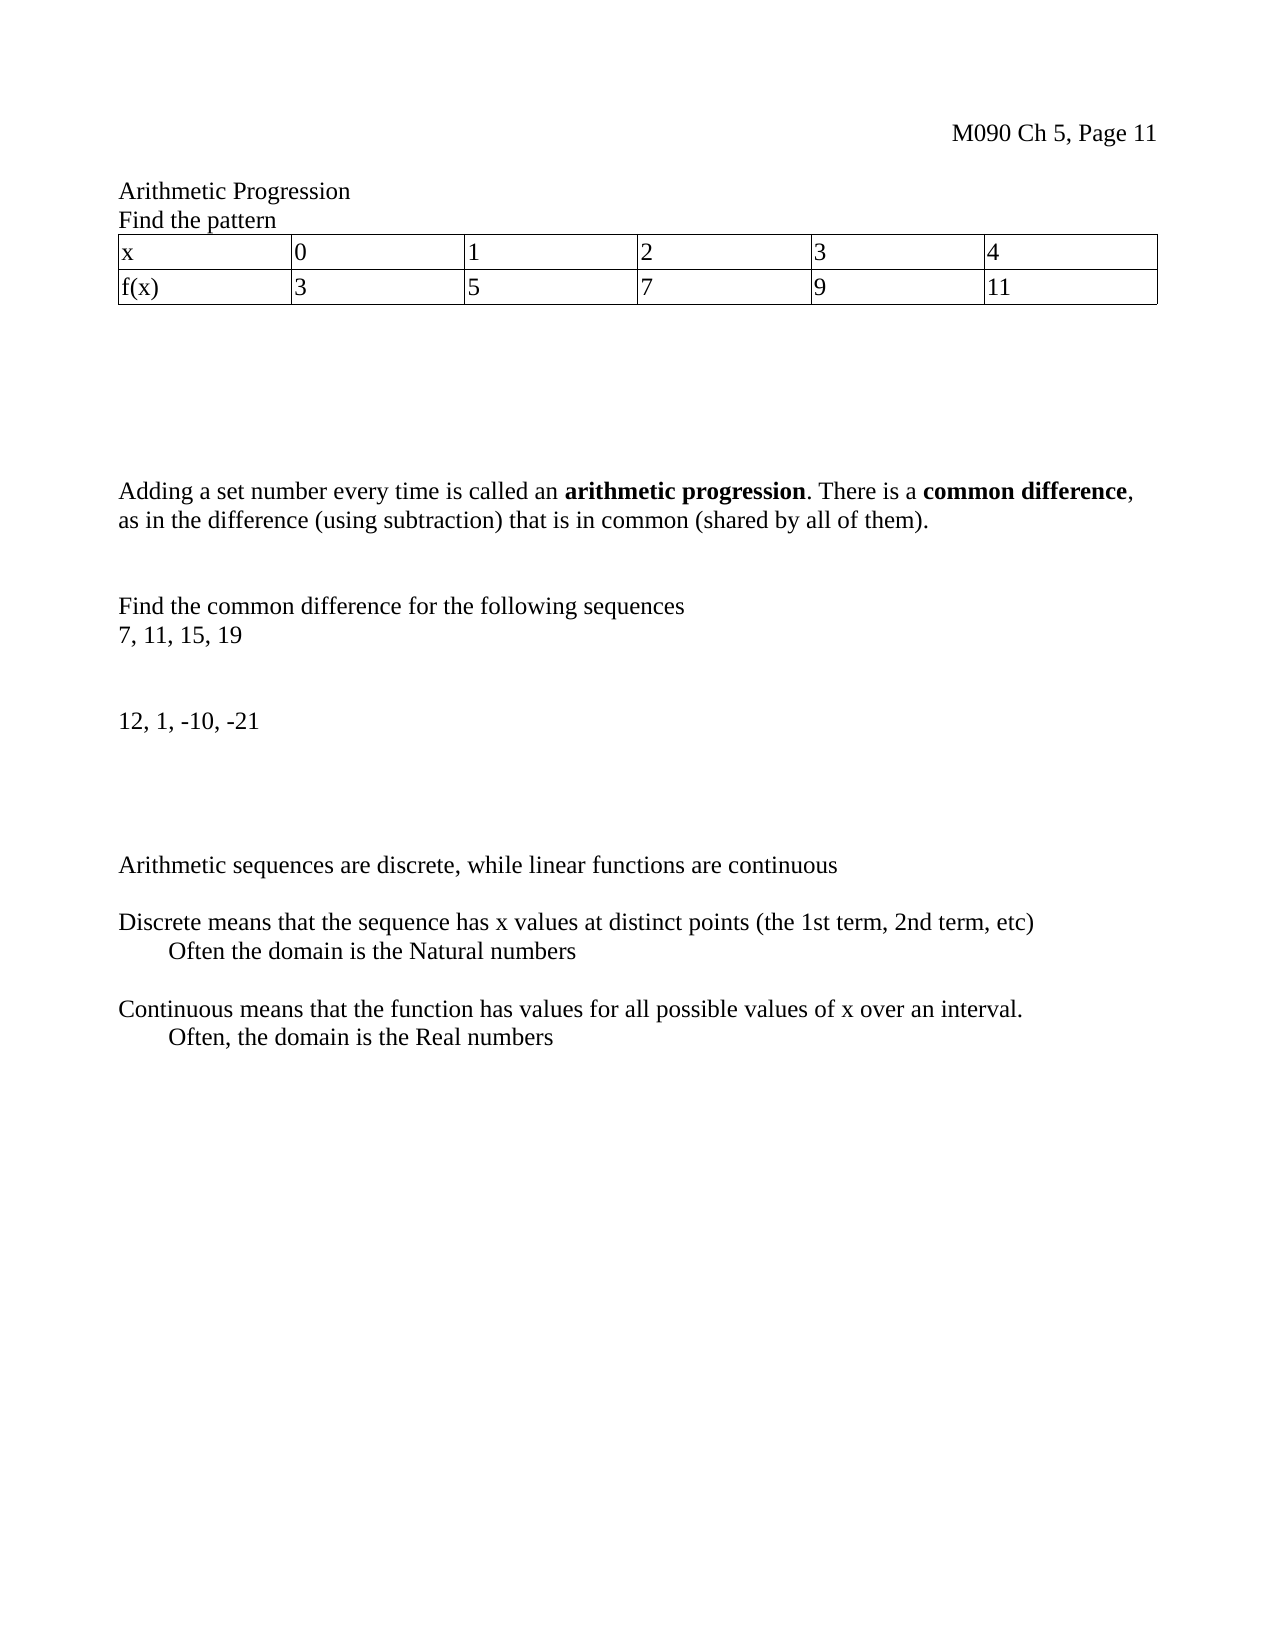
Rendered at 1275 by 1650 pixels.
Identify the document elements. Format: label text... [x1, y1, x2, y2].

text 12, 1, -10, -21 [118, 706, 1157, 735]
text Often the domain is the Natural numbers [118, 936, 1157, 965]
table_cell 9 [812, 270, 984, 304]
table_header 1 [465, 235, 637, 269]
text Continuous means that the function has values for all possible values of x over an interval. [118, 994, 1157, 1022]
table_cell 3 [292, 270, 464, 304]
text Arithmetic sequences are discrete, while linear functions are continuous [118, 850, 1157, 879]
text Adding a set number every time is called an arithmetic progression. There is a common difference, as in the difference (using subtraction) that is in common (shared by all of them). [118, 476, 1157, 534]
table_header x [119, 235, 291, 269]
table_header 4 [985, 235, 1157, 269]
table_header 2 [638, 235, 811, 269]
text Often, the domain is the Real numbers [118, 1022, 1157, 1051]
text Discrete means that the sequence has x values at distinct points (the 1st term, 2nd term, etc) [118, 907, 1157, 936]
table_header 3 [812, 235, 984, 269]
text Find the pattern [118, 205, 1157, 234]
table_cell 7 [638, 270, 811, 304]
text Find the common difference for the following sequences [118, 591, 1157, 620]
text Arithmetic Progression [118, 176, 1157, 205]
table_header 0 [292, 235, 464, 269]
table_cell f(x) [119, 270, 291, 304]
table_cell 5 [465, 270, 637, 304]
table_cell 11 [985, 270, 1157, 304]
text 7, 11, 15, 19 [118, 620, 1157, 649]
